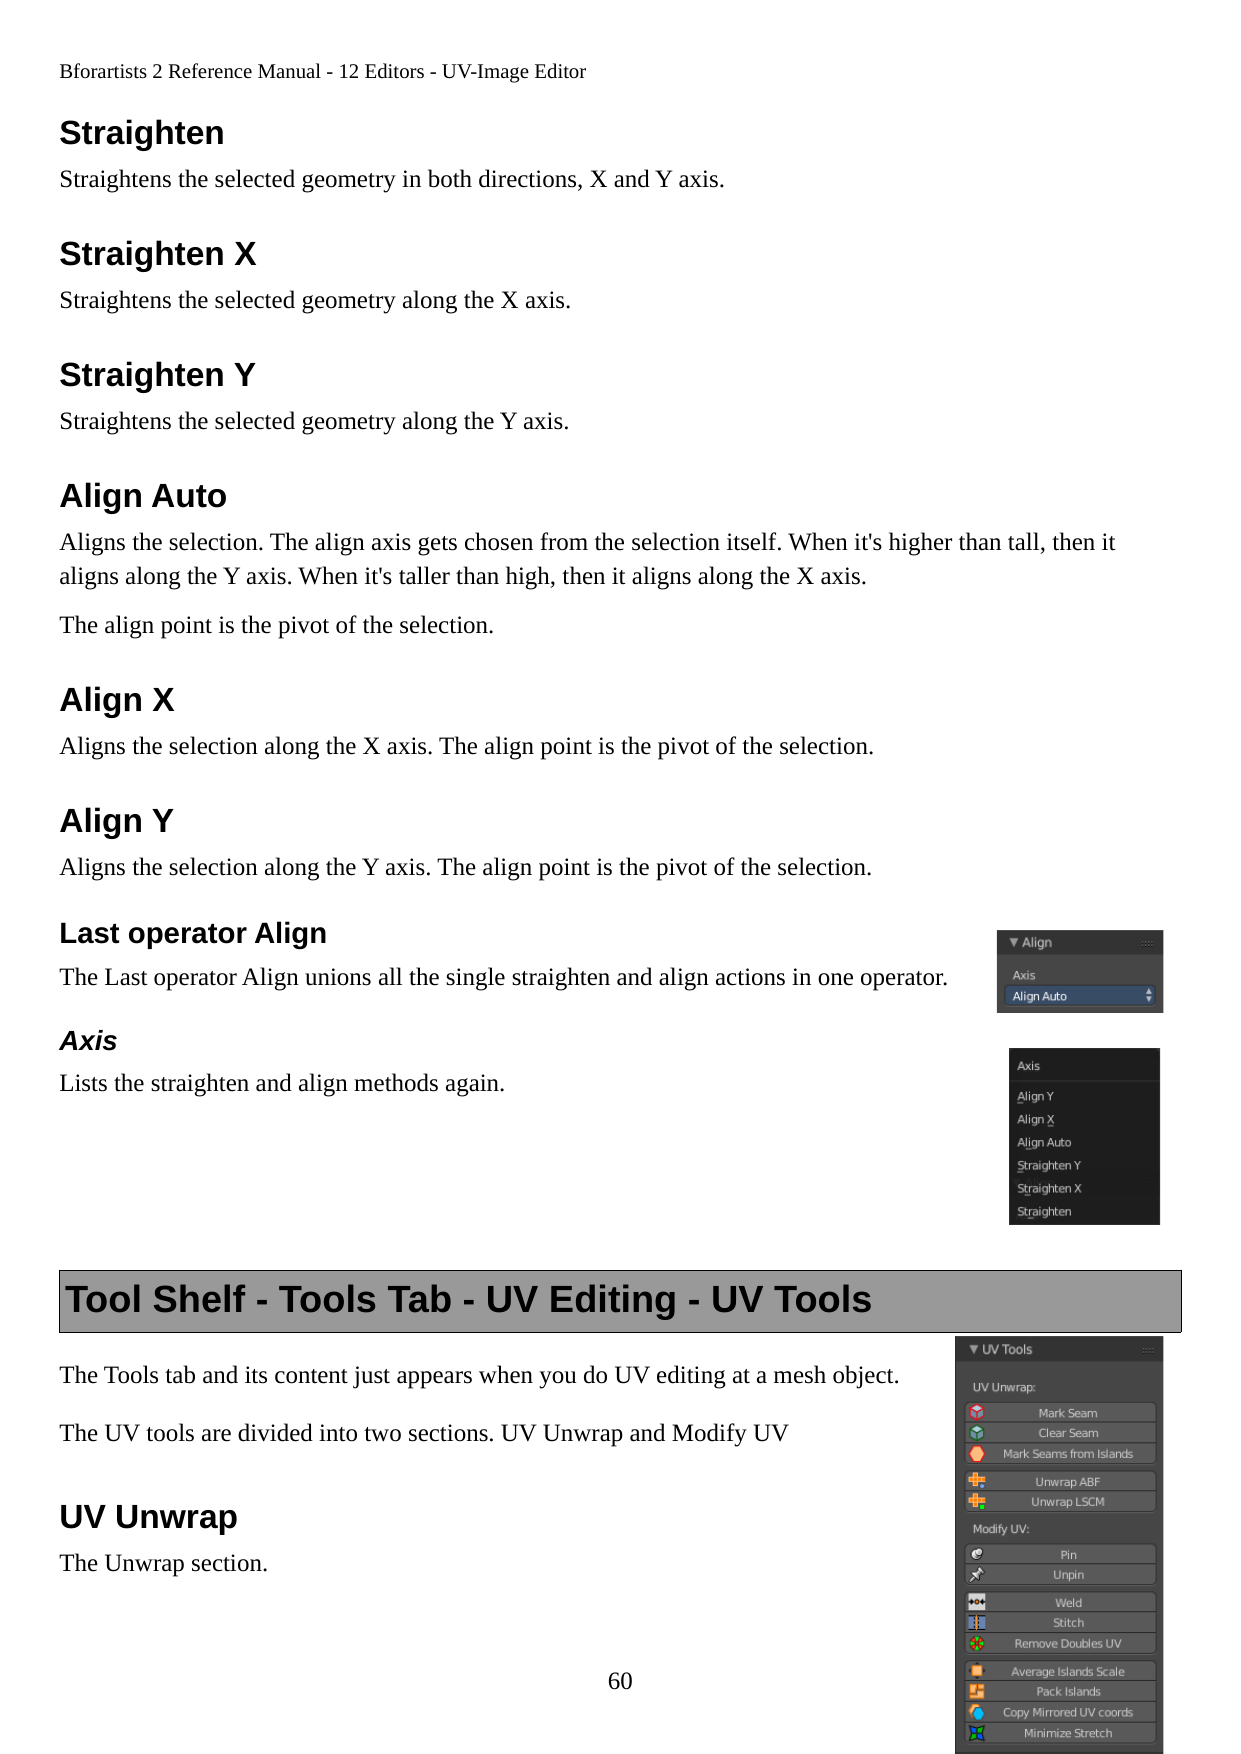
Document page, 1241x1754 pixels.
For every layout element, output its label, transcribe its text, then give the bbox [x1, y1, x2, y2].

subtitle Straighten Y [59, 355, 1181, 393]
subtitle Align Y [59, 801, 1181, 840]
text The Unwrap section. [59, 1548, 955, 1576]
subtitle Align X [59, 680, 1181, 719]
text [1164, 1548, 1181, 1576]
subtitle UV Unwrap [59, 1496, 955, 1535]
text The Last operator Align unions all the single straighten and align actions in one operator. [59, 962, 996, 991]
text Straightens the selected geometry in both directions, X and Y axis. [59, 164, 1181, 192]
text Straightens the selected geometry along the Y axis. [59, 406, 1181, 434]
subtitle Straighten X [59, 234, 1181, 272]
text Aligns the selection along the Y axis. The align point is the pivot of the selection. [59, 852, 1181, 881]
text The Tools tab and its content just appears when you do UV editing at a mesh object. [59, 1361, 955, 1389]
text The UV tools are divided into two sections. UV Unwrap and Modify UV [59, 1418, 955, 1447]
text Aligns the selection. The align axis gets chosen from the selection itself. When it's higher than tall, then it aligns along the Y axis. When it's taller than high, then it aligns along the X axis. [59, 527, 1181, 590]
subtitle Straighten [59, 113, 1181, 151]
text Aligns the selection along the X axis. The align point is the pivot of the selection. [59, 731, 1181, 760]
subtitle Axis [59, 1024, 1181, 1056]
text Straightens the selected geometry along the X axis. [59, 285, 1181, 313]
subtitle Align Auto [59, 476, 1181, 514]
text Lists the straighten and align methods again. [59, 1068, 1009, 1097]
subtitle Last operator Align [59, 916, 1181, 950]
table_header Tool Shelf - Tools Tab - UV Editing - UV Tools [60, 1271, 1181, 1332]
picture [1009, 1048, 1161, 1225]
subtitle [1164, 1496, 1181, 1535]
picture [996, 930, 1164, 1013]
picture [955, 1336, 1164, 1754]
text The align point is the pivot of the selection. [59, 610, 1181, 639]
